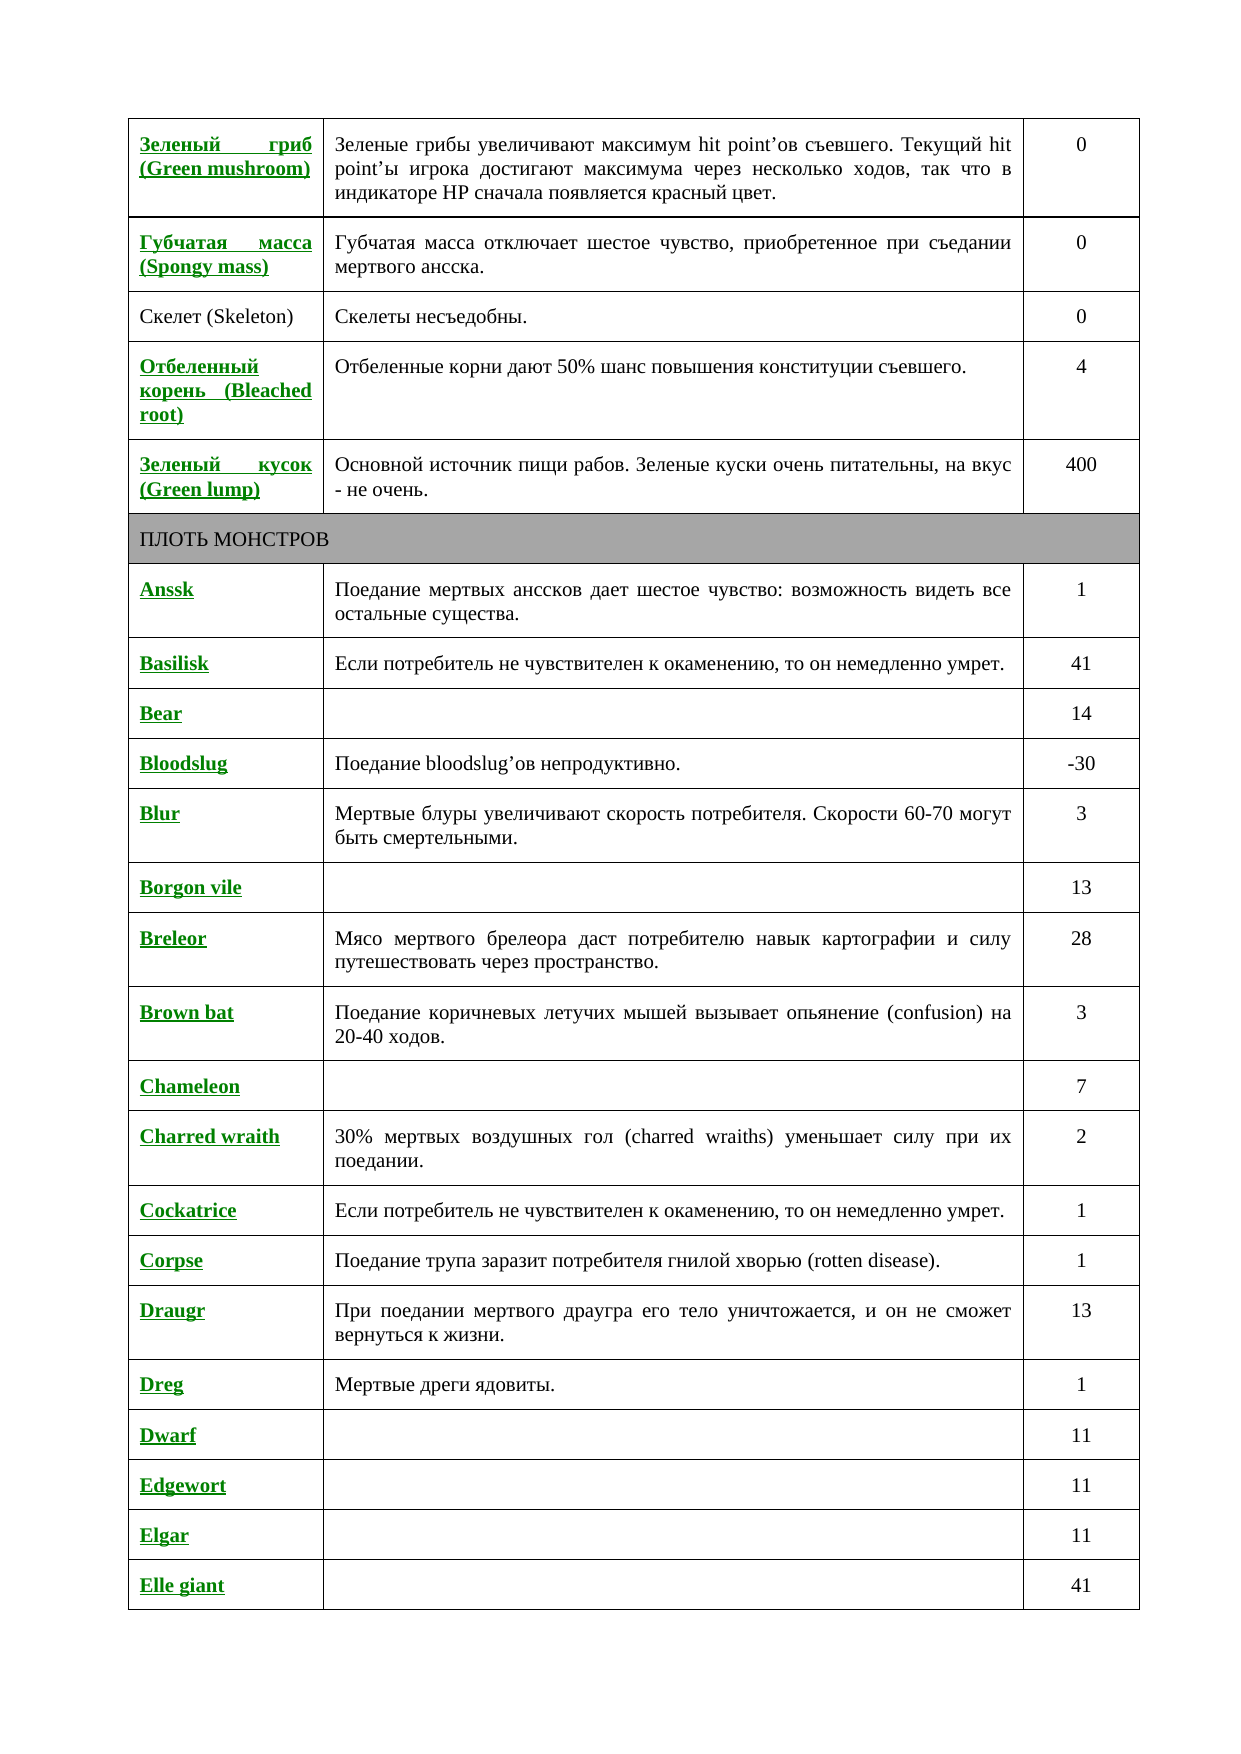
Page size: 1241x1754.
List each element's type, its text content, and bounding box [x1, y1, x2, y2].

table_cell При поедании мертвого драугра его тело уничтожается, и он не сможет вернуться к жизни. [324, 1286, 1023, 1359]
table_cell Blur [129, 789, 323, 862]
table_cell 30% мертвых воздушных гол (charred wraiths) уменьшает силу при их поедании. [324, 1111, 1023, 1184]
table_cell 4 [1024, 342, 1139, 439]
table_cell 41 [1024, 1560, 1139, 1609]
table_cell [324, 1460, 1023, 1509]
table_cell 41 [1024, 638, 1139, 687]
table_cell 28 [1024, 913, 1139, 986]
table_cell 13 [1024, 863, 1139, 912]
table_cell 11 [1024, 1460, 1139, 1509]
table_cell Зеленый гриб (Green mushroom) [129, 119, 323, 216]
table_cell Bloodslug [129, 739, 323, 788]
table_cell [324, 1560, 1023, 1609]
table_cell 7 [1024, 1061, 1139, 1110]
table_cell [324, 689, 1023, 737]
table_cell Зеленый кусок (Green lump) [129, 440, 323, 513]
table_cell 1 [1024, 1186, 1139, 1234]
table_cell Если потребитель не чувствителен к окаменению, то он немедленно умрет. [324, 1186, 1023, 1234]
table_cell 11 [1024, 1410, 1139, 1459]
table_cell Dwarf [129, 1410, 323, 1459]
table_cell Dreg [129, 1360, 323, 1409]
table_cell Bear [129, 689, 323, 737]
table_cell [324, 1061, 1023, 1110]
table_cell Поедание мертвых анссков дает шестое чувство: возможность видеть все остальные существа. [324, 564, 1023, 637]
table_cell Basilisk [129, 638, 323, 687]
table_cell 2 [1024, 1111, 1139, 1184]
table_cell Основной источник пищи рабов. Зеленые куски очень питательны, на вкус - не очень. [324, 440, 1023, 513]
table_cell Губчатая масса (Spongy mass) [129, 218, 323, 291]
table_cell Elle giant [129, 1560, 323, 1609]
table_cell Мертвые дреги ядовиты. [324, 1360, 1023, 1409]
table_cell Draugr [129, 1286, 323, 1359]
table_cell 1 [1024, 1236, 1139, 1285]
table_cell Отбеленные корни дают 50% шанс повышения конституции съевшего. [324, 342, 1023, 439]
table_cell Мертвые блуры увеличивают скорость потребителя. Скорости 60-70 могут быть смертельными. [324, 789, 1023, 862]
table_cell Мясо мертвого брелеора даст потребителю навык картографии и силу путешествовать через пространство. [324, 913, 1023, 986]
table_cell 13 [1024, 1286, 1139, 1359]
table_cell 1 [1024, 564, 1139, 637]
table_cell ПЛОТЬ МОНСТРОВ [129, 514, 1139, 563]
table_cell Brown bat [129, 987, 323, 1060]
table_cell Breleor [129, 913, 323, 986]
table_cell Отбеленный корень (Bleached root) [129, 342, 323, 439]
table_cell 0 [1024, 292, 1139, 341]
table_cell 11 [1024, 1510, 1139, 1559]
table_cell Chameleon [129, 1061, 323, 1110]
table_cell [324, 863, 1023, 912]
table_cell Elgar [129, 1510, 323, 1559]
table_cell Borgon vile [129, 863, 323, 912]
table_cell Скелеты несъедобны. [324, 292, 1023, 341]
table_cell Скелет (Skeleton) [129, 292, 323, 341]
table_cell [324, 1410, 1023, 1459]
table_cell Губчатая масса отключает шестое чувство, приобретенное при съедании мертвого ансска. [324, 218, 1023, 291]
table_cell 14 [1024, 689, 1139, 737]
table_cell Если потребитель не чувствителен к окаменению, то он немедленно умрет. [324, 638, 1023, 687]
table_cell Зеленые грибы увеличивают максимум hit point’ов съевшего. Текущий hit point’ы игрока достигают максимума через несколько ходов, так что в индикаторе HP сначала появляется красный цвет. [324, 119, 1023, 216]
table_cell 3 [1024, 789, 1139, 862]
table_cell Charred wraith [129, 1111, 323, 1184]
table_cell Поедание коричневых летучих мышей вызывает опьянение (confusion) на 20-40 ходов. [324, 987, 1023, 1060]
table_cell Cockatrice [129, 1186, 323, 1234]
table_cell 3 [1024, 987, 1139, 1060]
table_cell 0 [1024, 218, 1139, 291]
table_cell Поедание трупа заразит потребителя гнилой хворью (rotten disease). [324, 1236, 1023, 1285]
table_cell [324, 1510, 1023, 1559]
table_cell Corpse [129, 1236, 323, 1285]
table_cell Edgewort [129, 1460, 323, 1509]
table_cell Поедание bloodslug’ов непродуктивно. [324, 739, 1023, 788]
table_cell 0 [1024, 119, 1139, 216]
table_cell -30 [1024, 739, 1139, 788]
table_cell Anssk [129, 564, 323, 637]
table_cell 400 [1024, 440, 1139, 513]
table_cell 1 [1024, 1360, 1139, 1409]
